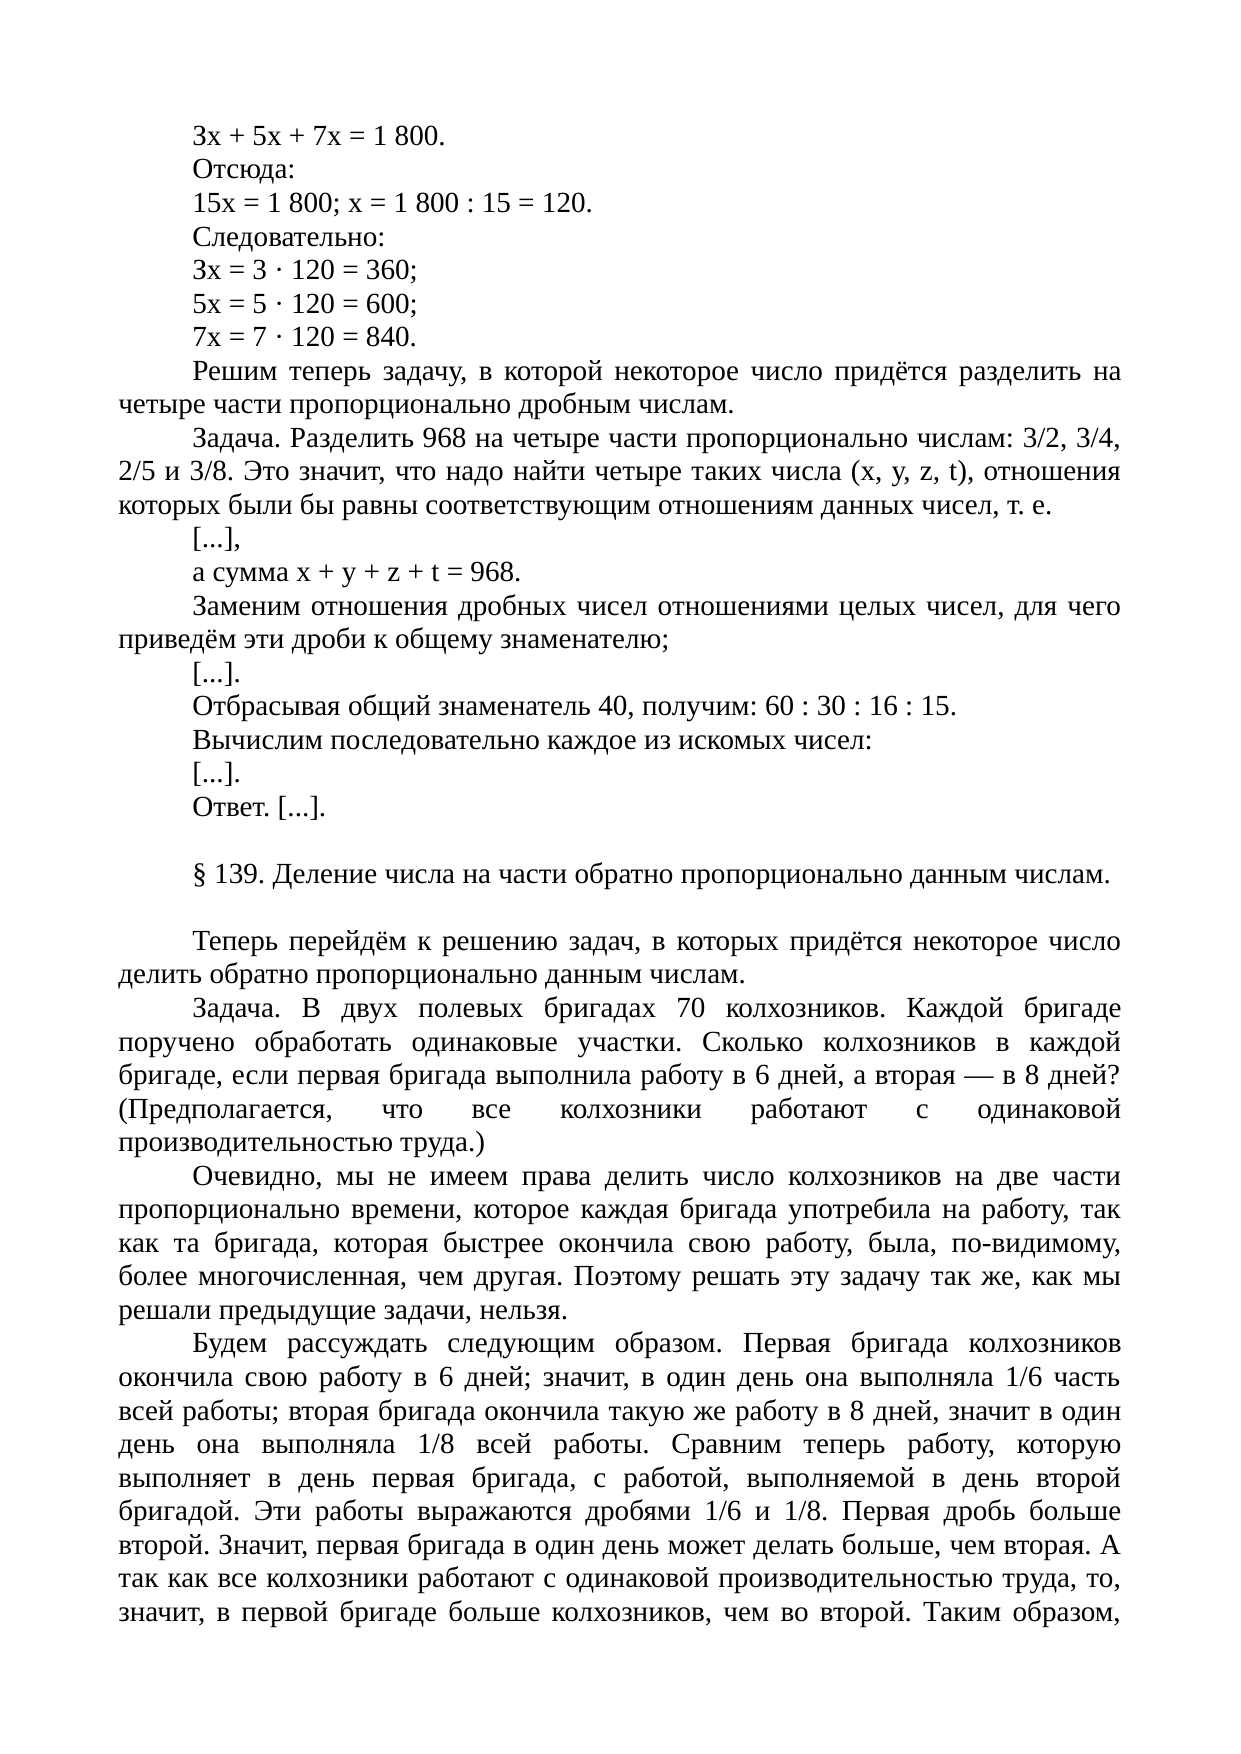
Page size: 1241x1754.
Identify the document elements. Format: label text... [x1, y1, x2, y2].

text [...], [118, 521, 1122, 554]
text 7х = 7 · 120 = 840. [118, 319, 1122, 353]
text Будем рассуждать следующим образом. Первая бригада колхозников окончила свою работу в 6 дней; значит, в один день она выполняла 1/6 часть всей работы; вторая бригада окончила такую же работу в 8 дней, значит в один день она выполняла 1/8 всей работы. Сравним теперь работу, которую выполняет в день первая бригада, с работой, выполняемой в день второй бригадой. Эти работы выражаются дробями 1/6 и 1/8. Первая дробь больше второй. Значит, первая бригада в один день может делать больше, чем вторая. А так как все колхозники работают с одинаковой производительностью труда, то, значит, в первой бригаде больше колхозников, чем во второй. Таким образом, [118, 1326, 1122, 1627]
text § 139. Деление числа на части обратно пропорционально данным числам. [118, 856, 1122, 889]
text Зх = 3 · 120 = 360; [118, 252, 1122, 286]
text Зх + 5х + 7х = 1 800. [118, 118, 1122, 152]
text Отсюда: [118, 152, 1122, 185]
text 5х = 5 · 120 = 600; [118, 286, 1122, 319]
text Вычислим последовательно каждое из искомых чисел: [118, 722, 1122, 755]
text Решим теперь задачу, в которой некоторое число придётся разделить на четыре части пропорционально дробным числам. [118, 353, 1122, 420]
text Следовательно: [118, 219, 1122, 252]
text Теперь перейдём к решению задач, в которых придётся некоторое число делить обратно пропорционально данным числам. [118, 923, 1122, 990]
text Отбрасывая общий знаменатель 40, получим: 60 : 30 : 16 : 15. [118, 688, 1122, 722]
text 15х = 1 800; х = 1 800 : 15 = 120. [118, 185, 1122, 219]
text Задача. В двух полевых бригадах 70 колхозников. Каждой бригаде поручено обработать одинаковые участки. Сколько колхозников в каждой бригаде, если первая бригада выполнила работу в 6 дней, а вторая — в 8 дней? (Предполагается, что все колхозники работают с одинаковой производительностью труда.) [118, 990, 1122, 1158]
text [...]. [118, 655, 1122, 688]
text Заменим отношения дробных чисел отношениями целых чисел, для чего приведём эти дроби к общему знаменателю; [118, 588, 1122, 655]
text Ответ. [...]. [118, 789, 1122, 822]
text а сумма х + у + z + t = 968. [118, 554, 1122, 588]
text Задача. Разделить 968 на четыре части пропорционально числам: 3/2, 3/4, 2/5 и 3/8. Это значит, что надо найти четыре таких числа (х, у, z, t), отношения которых были бы равны соответствующим отношениям данных чисел, т. е. [118, 420, 1122, 521]
text Очевидно, мы не имеем права делить число колхозников на две части пропорционально времени, которое каждая бригада употребила на работу, так как та бригада, которая быстрее окончила свою работу, была, по-видимому, более многочисленная, чем другая. Поэтому решать эту задачу так же, как мы решали предыдущие задачи, нельзя. [118, 1158, 1122, 1326]
text [...]. [118, 755, 1122, 789]
